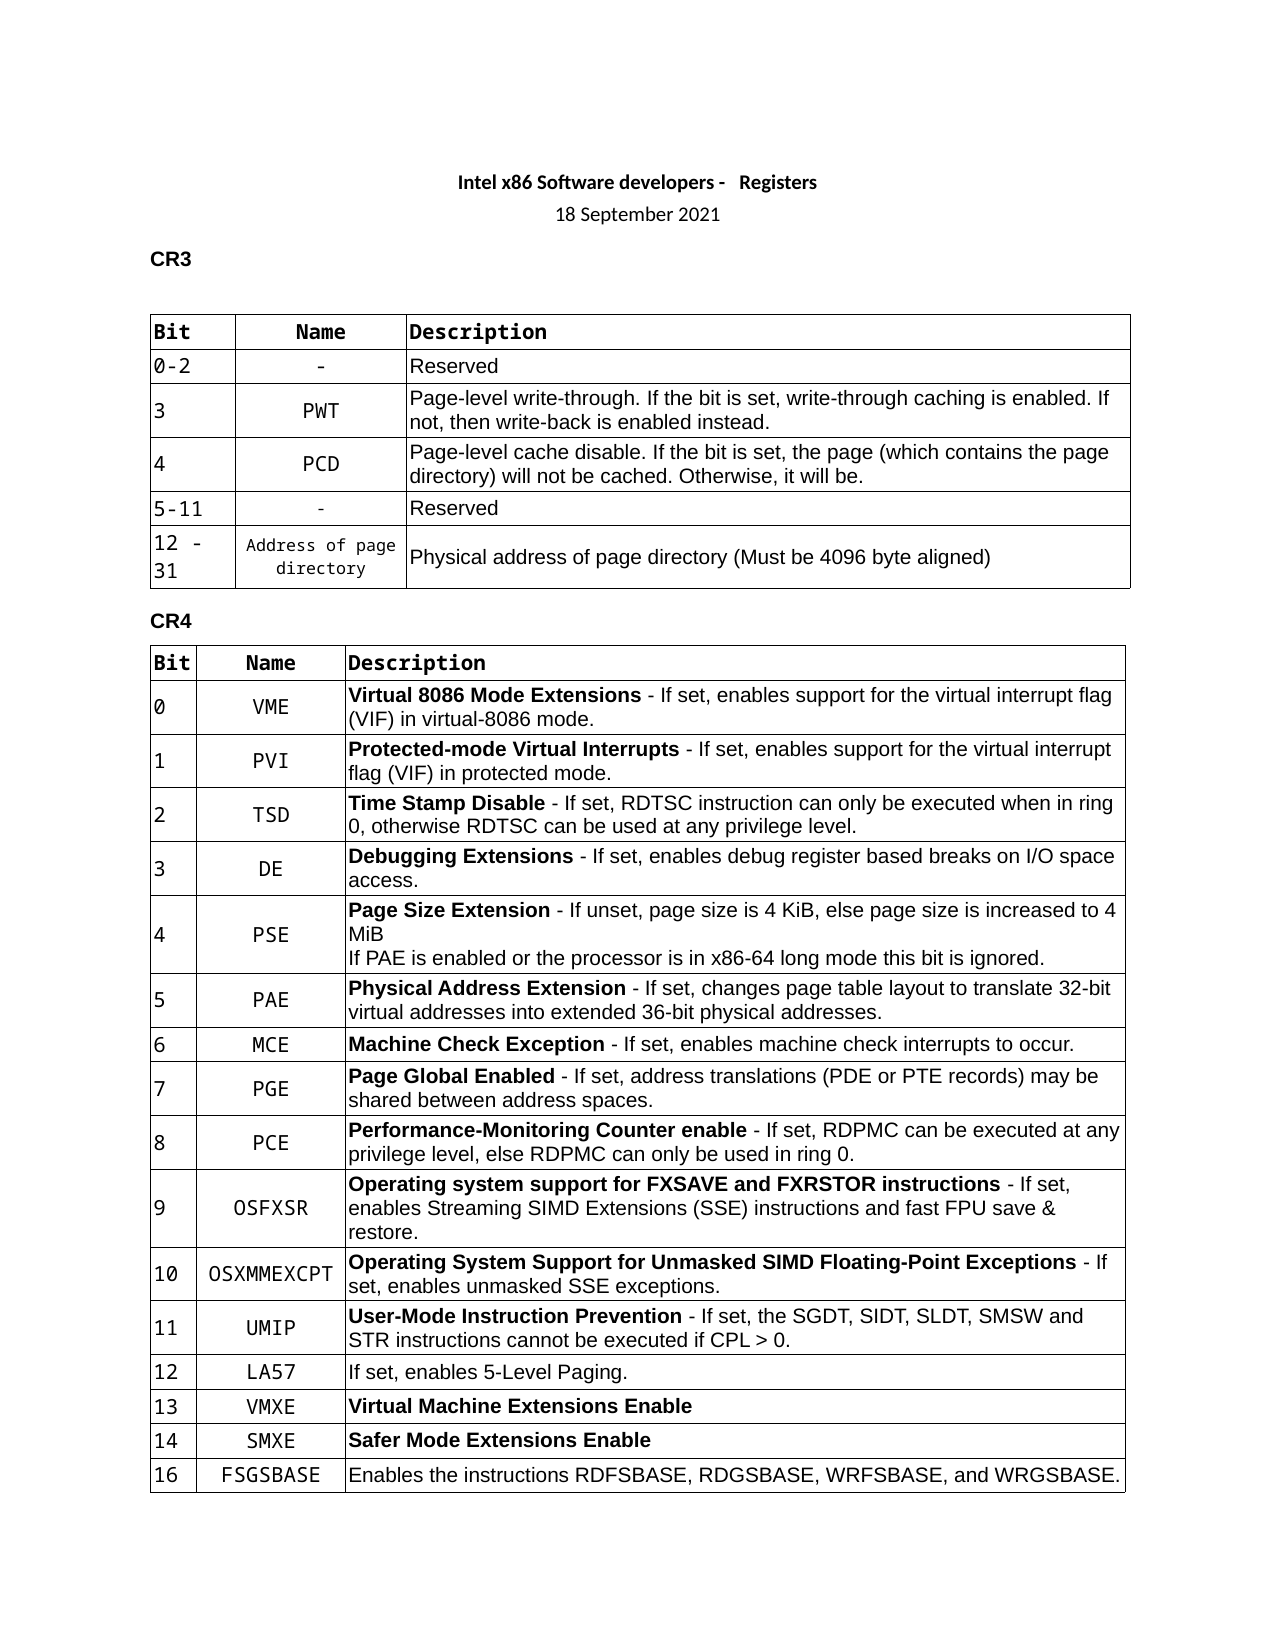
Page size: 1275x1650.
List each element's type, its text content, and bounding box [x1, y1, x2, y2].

table_cell PCD [236, 438, 406, 491]
table_cell - [236, 350, 406, 383]
table_cell Enables the instructions RDFSBASE, RDGSBASE, WRFSBASE, and WRGSBASE. [346, 1459, 1125, 1492]
table_cell 5-11 [151, 492, 235, 525]
table_cell TSD [197, 788, 345, 841]
table_cell Time Stamp Disable - If set, RDTSC instruction can only be executed when in ring 0, otherwise RDTSC can be used at any privilege level. [346, 788, 1125, 841]
table_cell Operating system support for FXSAVE and FXRSTOR instructions - If set, enables Streaming SIMD Extensions (SSE) instructions and fast FPU save & restore. [346, 1170, 1125, 1247]
table_header Description [407, 315, 1130, 349]
table_cell - [236, 492, 406, 525]
table_cell Physical Address Extension - If set, changes page table layout to translate 32-bit virtual addresses into extended 36-bit physical addresses. [346, 974, 1125, 1027]
table_cell 1 [151, 735, 196, 787]
table_cell 13 [151, 1390, 196, 1423]
table_cell 6 [151, 1028, 196, 1061]
table_cell Virtual 8086 Mode Extensions - If set, enables support for the virtual interrupt flag (VIF) in virtual-8086 mode. [346, 681, 1125, 734]
table_cell Page-level write-through. If the bit is set, write-through caching is enabled. If not, then write-back is enabled instead. [407, 384, 1130, 437]
table_cell 4 [151, 438, 235, 491]
table_cell PVI [197, 735, 345, 787]
table_cell PSE [197, 896, 345, 973]
subtitle Intel x86 Software developers - Registers [150, 169, 1125, 194]
table_cell 14 [151, 1424, 196, 1458]
table_cell PAE [197, 974, 345, 1027]
table_cell 8 [151, 1116, 196, 1169]
table_cell VMXE [197, 1390, 345, 1423]
table_cell UMIP [197, 1301, 345, 1354]
table_cell 11 [151, 1301, 196, 1354]
table_header Bit [151, 646, 196, 680]
subtitle CR3 [150, 247, 1125, 271]
table_cell PWT [236, 384, 406, 437]
table_cell PCE [197, 1116, 345, 1169]
table_cell OSFXSR [197, 1170, 345, 1247]
table_header Name [236, 315, 406, 349]
text 18 September 2021 [150, 201, 1125, 226]
table_cell Reserved [407, 350, 1130, 383]
table_cell 12 - 31 [151, 526, 235, 588]
table_cell OSXMMEXCPT [197, 1248, 345, 1300]
table_cell Physical address of page directory (Must be 4096 byte aligned) [407, 526, 1130, 588]
table_cell SMXE [197, 1424, 345, 1458]
table_cell 7 [151, 1062, 196, 1115]
table_cell 2 [151, 788, 196, 841]
table_cell Machine Check Exception - If set, enables machine check interrupts to occur. [346, 1028, 1125, 1061]
table_cell 10 [151, 1248, 196, 1300]
table_cell Page Size Extension - If unset, page size is 4 KiB, else page size is increased to 4 MiB If PAE is enabled or the processor is in x86-64 long mode this bit is ignored. [346, 896, 1125, 973]
table_cell 12 [151, 1355, 196, 1389]
table_cell 16 [151, 1459, 196, 1492]
table_cell DE [197, 842, 345, 895]
table_cell Debugging Extensions - If set, enables debug register based breaks on I/O space access. [346, 842, 1125, 895]
table_cell Performance-Monitoring Counter enable - If set, RDPMC can be executed at any privilege level, else RDPMC can only be used in ring 0. [346, 1116, 1125, 1169]
table_cell FSGSBASE [197, 1459, 345, 1492]
table_cell Safer Mode Extensions Enable [346, 1424, 1125, 1458]
table_header Bit [151, 315, 235, 349]
table_cell MCE [197, 1028, 345, 1061]
table_cell PGE [197, 1062, 345, 1115]
table_cell LA57 [197, 1355, 345, 1389]
table_cell 4 [151, 896, 196, 973]
table_cell Page Global Enabled - If set, address translations (PDE or PTE records) may be shared between address spaces. [346, 1062, 1125, 1115]
table_cell 0 [151, 681, 196, 734]
table_cell 3 [151, 842, 196, 895]
table_cell If set, enables 5-Level Paging. [346, 1355, 1125, 1389]
table_header Name [197, 646, 345, 680]
table_cell Virtual Machine Extensions Enable [346, 1390, 1125, 1423]
table_cell 3 [151, 384, 235, 437]
table_cell Operating System Support for Unmasked SIMD Floating-Point Exceptions - If set, enables unmasked SSE exceptions. [346, 1248, 1125, 1300]
table_header Description [346, 646, 1125, 680]
table_cell Address of page directory [236, 526, 406, 588]
table_cell Reserved [407, 492, 1130, 525]
table_cell Protected-mode Virtual Interrupts - If set, enables support for the virtual interrupt flag (VIF) in protected mode. [346, 735, 1125, 787]
table_cell User-Mode Instruction Prevention - If set, the SGDT, SIDT, SLDT, SMSW and STR instructions cannot be executed if CPL > 0. [346, 1301, 1125, 1354]
table_cell 0-2 [151, 350, 235, 383]
table_cell VME [197, 681, 345, 734]
table_cell 9 [151, 1170, 196, 1247]
subtitle CR4 [150, 609, 1125, 633]
table_cell 5 [151, 974, 196, 1027]
table_cell Page-level cache disable. If the bit is set, the page (which contains the page directory) will not be cached. Otherwise, it will be. [407, 438, 1130, 491]
